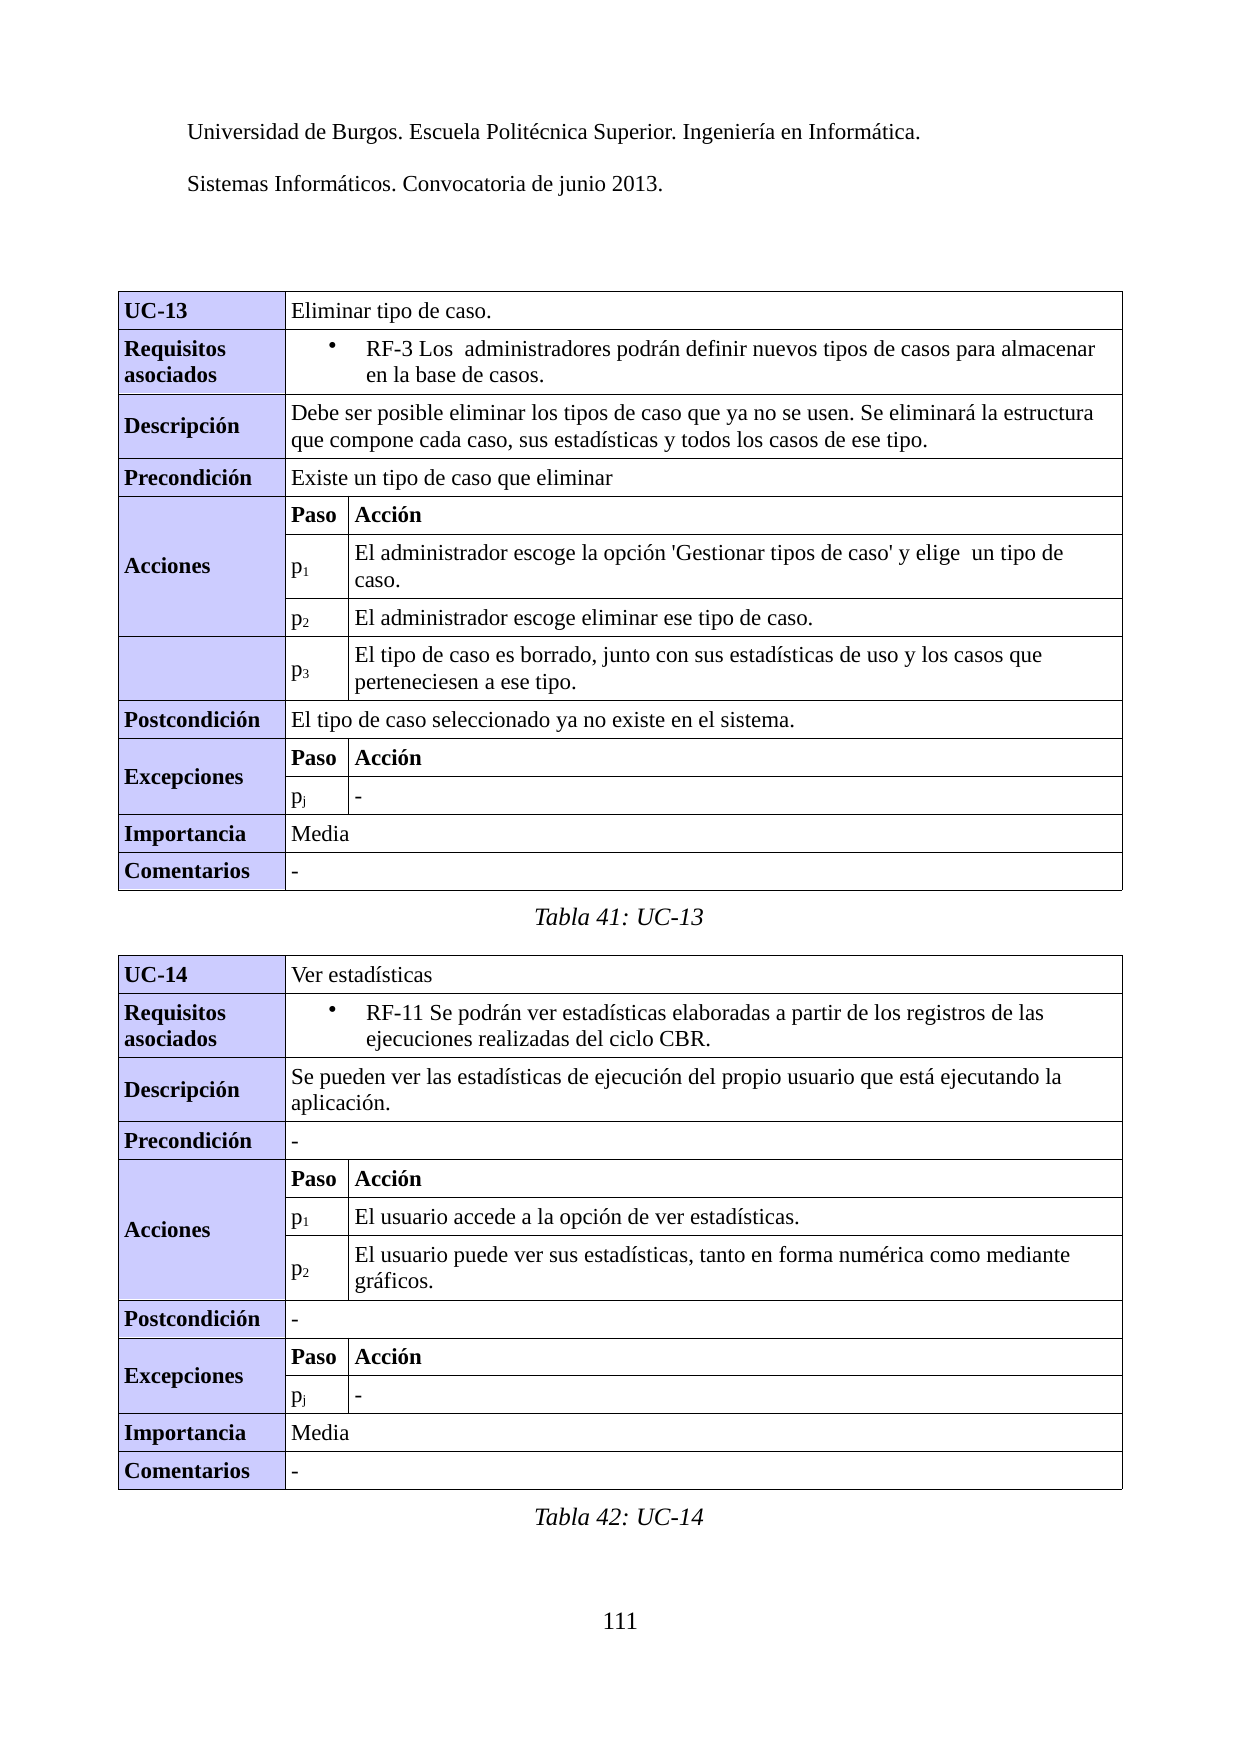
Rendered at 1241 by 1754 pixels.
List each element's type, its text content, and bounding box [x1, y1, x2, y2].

table_cell Se pueden ver las estadísticas de ejecución del propio usuario que está ejecutando la aplicación. [286, 1058, 1122, 1121]
table_cell El tipo de caso seleccionado ya no existe en el sistema. [286, 701, 1122, 738]
table_cell El usuario accede a la opción de ver estadísticas. [349, 1198, 1122, 1235]
table_cell Excepciones [119, 1339, 285, 1413]
text Tabla 42: UC-14 [118, 1502, 1122, 1530]
table_cell Paso [286, 1160, 348, 1197]
table_cell p2 [286, 1236, 348, 1299]
table_cell pj [286, 1376, 348, 1413]
table_cell - [286, 1301, 1122, 1337]
table_cell El usuario puede ver sus estadísticas, tanto en forma numérica como mediante gráficos. [349, 1236, 1122, 1299]
table_cell Paso [286, 497, 348, 533]
table_header Ver estadísticas [286, 956, 1122, 993]
table_cell RF-11 Se podrán ver estadísticas elaboradas a partir de los registros de las ejecuciones realizadas del ciclo CBR. [286, 994, 1122, 1057]
table_header UC-14 [119, 956, 285, 993]
table_cell Acciones [119, 497, 285, 636]
table_cell El administrador escoge eliminar ese tipo de caso. [349, 599, 1122, 636]
table_cell Descripción [119, 1058, 285, 1121]
table_cell Media [286, 1414, 1122, 1451]
table_cell Requisitos asociados [119, 994, 285, 1057]
table_cell Postcondición [119, 1301, 285, 1337]
table_cell Paso [286, 739, 348, 776]
table_cell Precondición [119, 1122, 285, 1159]
table_cell Debe ser posible eliminar los tipos de caso que ya no se usen. Se eliminará la estructura que compone cada caso, sus estadísticas y todos los casos de ese tipo. [286, 395, 1122, 458]
table_cell - [286, 1122, 1122, 1159]
table_cell Precondición [119, 459, 285, 496]
table_cell Requisitos asociados [119, 330, 285, 393]
table_cell Excepciones [119, 739, 285, 814]
table_cell p1 [286, 1198, 348, 1235]
table_cell pj [286, 777, 348, 814]
table_cell Paso [286, 1339, 348, 1375]
table_cell Comentarios [119, 1452, 285, 1489]
table_cell - [286, 853, 1122, 889]
table_cell El administrador escoge la opción 'Gestionar tipos de caso' y elige un tipo de caso. [349, 535, 1122, 598]
table_header UC-13 [119, 292, 285, 329]
table_cell - [286, 1452, 1122, 1489]
text Tabla 41: UC-13 [118, 902, 1122, 931]
table_cell RF-3 Los administradores podrán definir nuevos tipos de casos para almacenar en la base de casos. [286, 330, 1122, 393]
table_cell El tipo de caso es borrado, junto con sus estadísticas de uso y los casos que perteneciesen a ese tipo. [349, 637, 1122, 700]
table_cell Comentarios [119, 853, 285, 889]
table_cell Importancia [119, 1414, 285, 1451]
table_cell Acciones [119, 1160, 285, 1299]
table_cell Descripción [119, 395, 285, 458]
table_cell p1 [286, 535, 348, 598]
table_cell Acción [349, 1160, 1122, 1197]
table_cell p2 [286, 599, 348, 636]
table_cell - [349, 1376, 1122, 1413]
table_cell Existe un tipo de caso que eliminar [286, 459, 1122, 496]
table_cell - [349, 777, 1122, 814]
table_cell [119, 637, 285, 700]
table_header Eliminar tipo de caso. [286, 292, 1122, 329]
table_cell p3 [286, 637, 348, 700]
table_cell Acción [349, 1339, 1122, 1375]
table_cell Acción [349, 497, 1122, 533]
table_cell Importancia [119, 815, 285, 852]
table_cell Postcondición [119, 701, 285, 738]
table_cell Acción [349, 739, 1122, 776]
table_cell Media [286, 815, 1122, 852]
